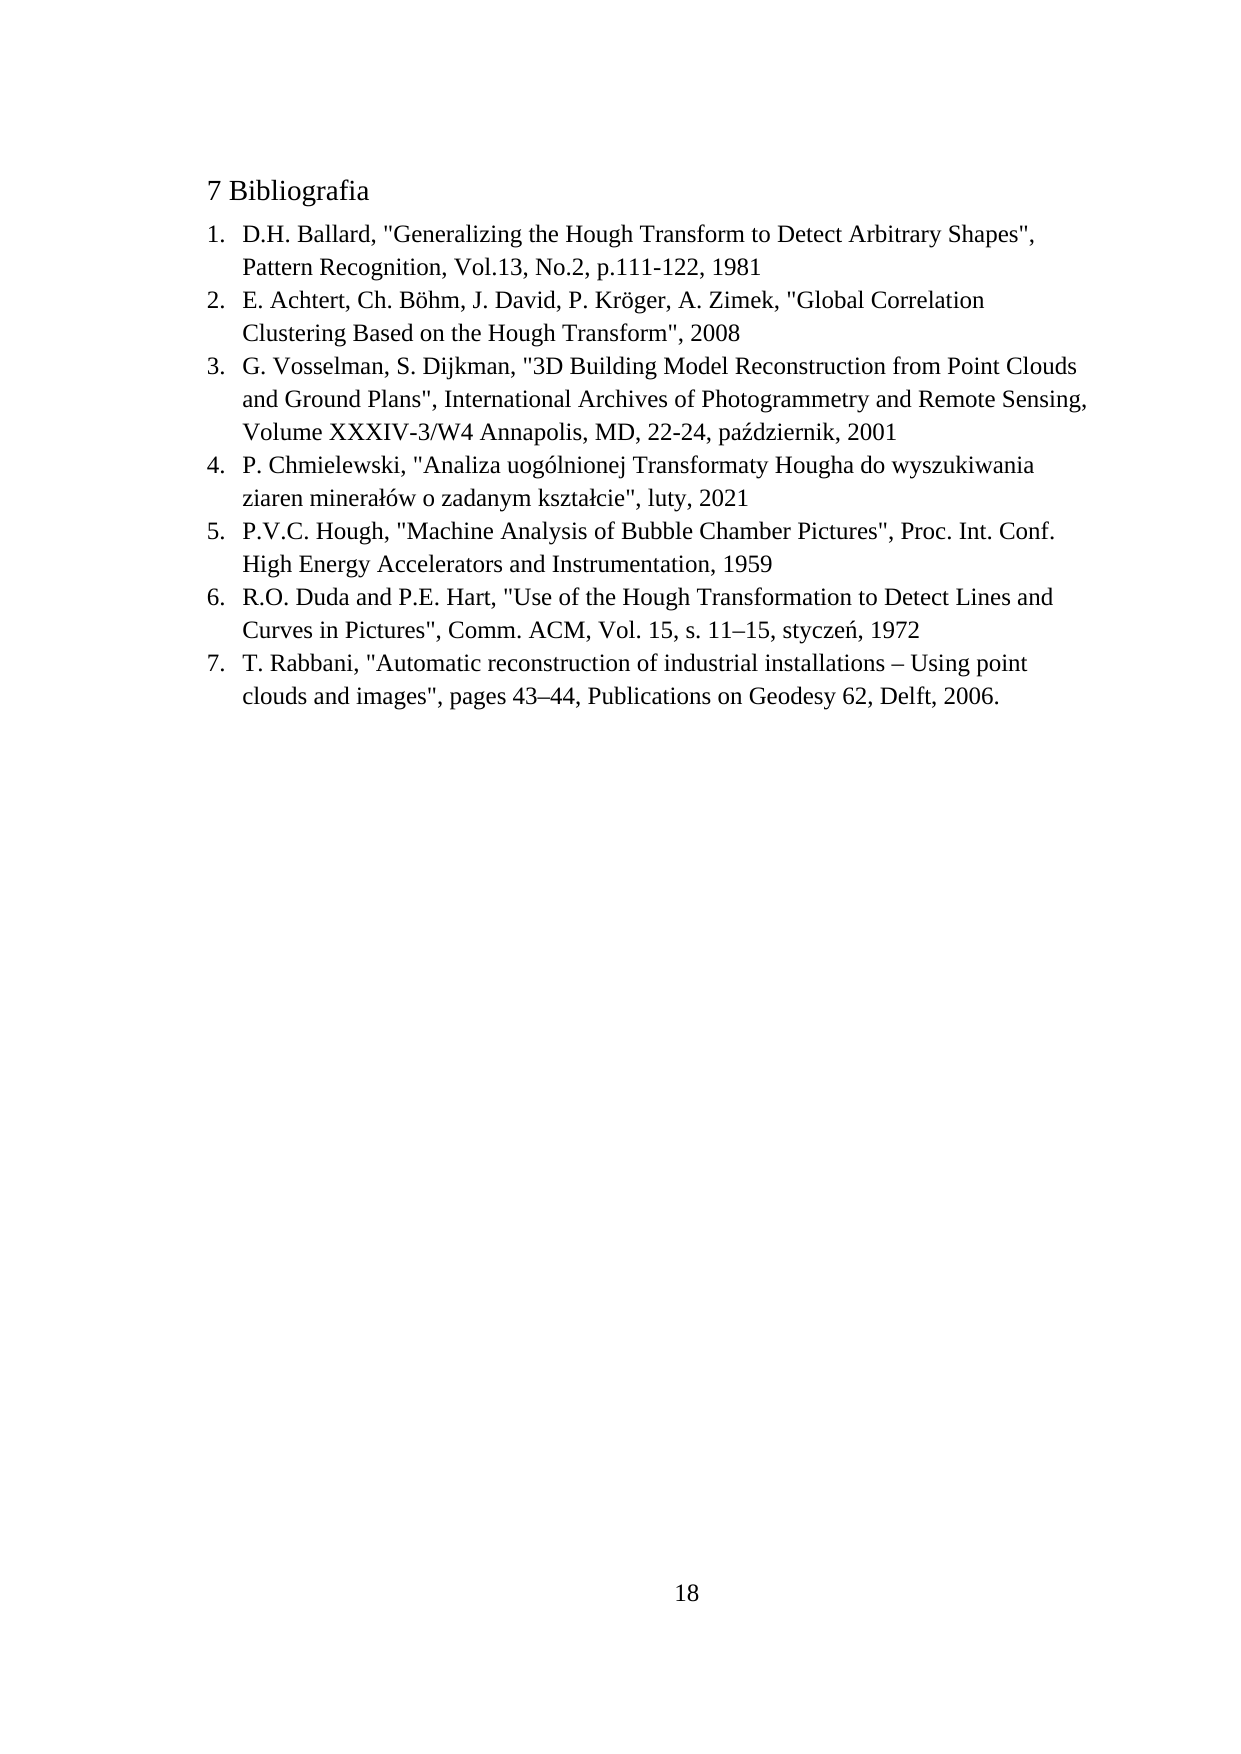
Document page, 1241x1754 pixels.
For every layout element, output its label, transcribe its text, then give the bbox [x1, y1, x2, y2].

list D.H. Ballard, "Generalizing the Hough Transform to Detect Arbitrary Shapes", Pattern Recognition, Vol.13, No.2, p.111-122, 1981 [207, 219, 1093, 280]
list P. Chmielewski, "Analiza uogólnionej Transformaty Hougha do wyszukiwania ziaren minerałów o zadanym kształcie", luty, 2021 [207, 450, 1093, 512]
subtitle 7 Bibliografia [207, 173, 1093, 206]
list T. Rabbani, "Automatic reconstruction of industrial installations – Using point clouds and images", pages 43–44, Publications on Geodesy 62, Delft, 2006. [207, 648, 1093, 710]
list R.O. Duda and P.E. Hart, "Use of the Hough Transformation to Detect Lines and Curves in Pictures", Comm. ACM, Vol. 15, s. 11–15, styczeń, 1972 [207, 582, 1093, 644]
list G. Vosselman, S. Dijkman, "3D Building Model Reconstruction from Point Clouds and Ground Plans", International Archives of Photogrammetry and Remote Sensing, Volume XXXIV-3/W4 Annapolis, MD, 22-24, październik, 2001 [207, 351, 1093, 446]
list E. Achtert, Ch. Böhm, J. David, P. Kröger, A. Zimek, "Global Correlation Clustering Based on the Hough Transform", 2008 [207, 285, 1093, 346]
list P.V.C. Hough, "Machine Analysis of Bubble Chamber Pictures", Proc. Int. Conf. High Energy Accelerators and Instrumentation, 1959 [207, 516, 1093, 578]
